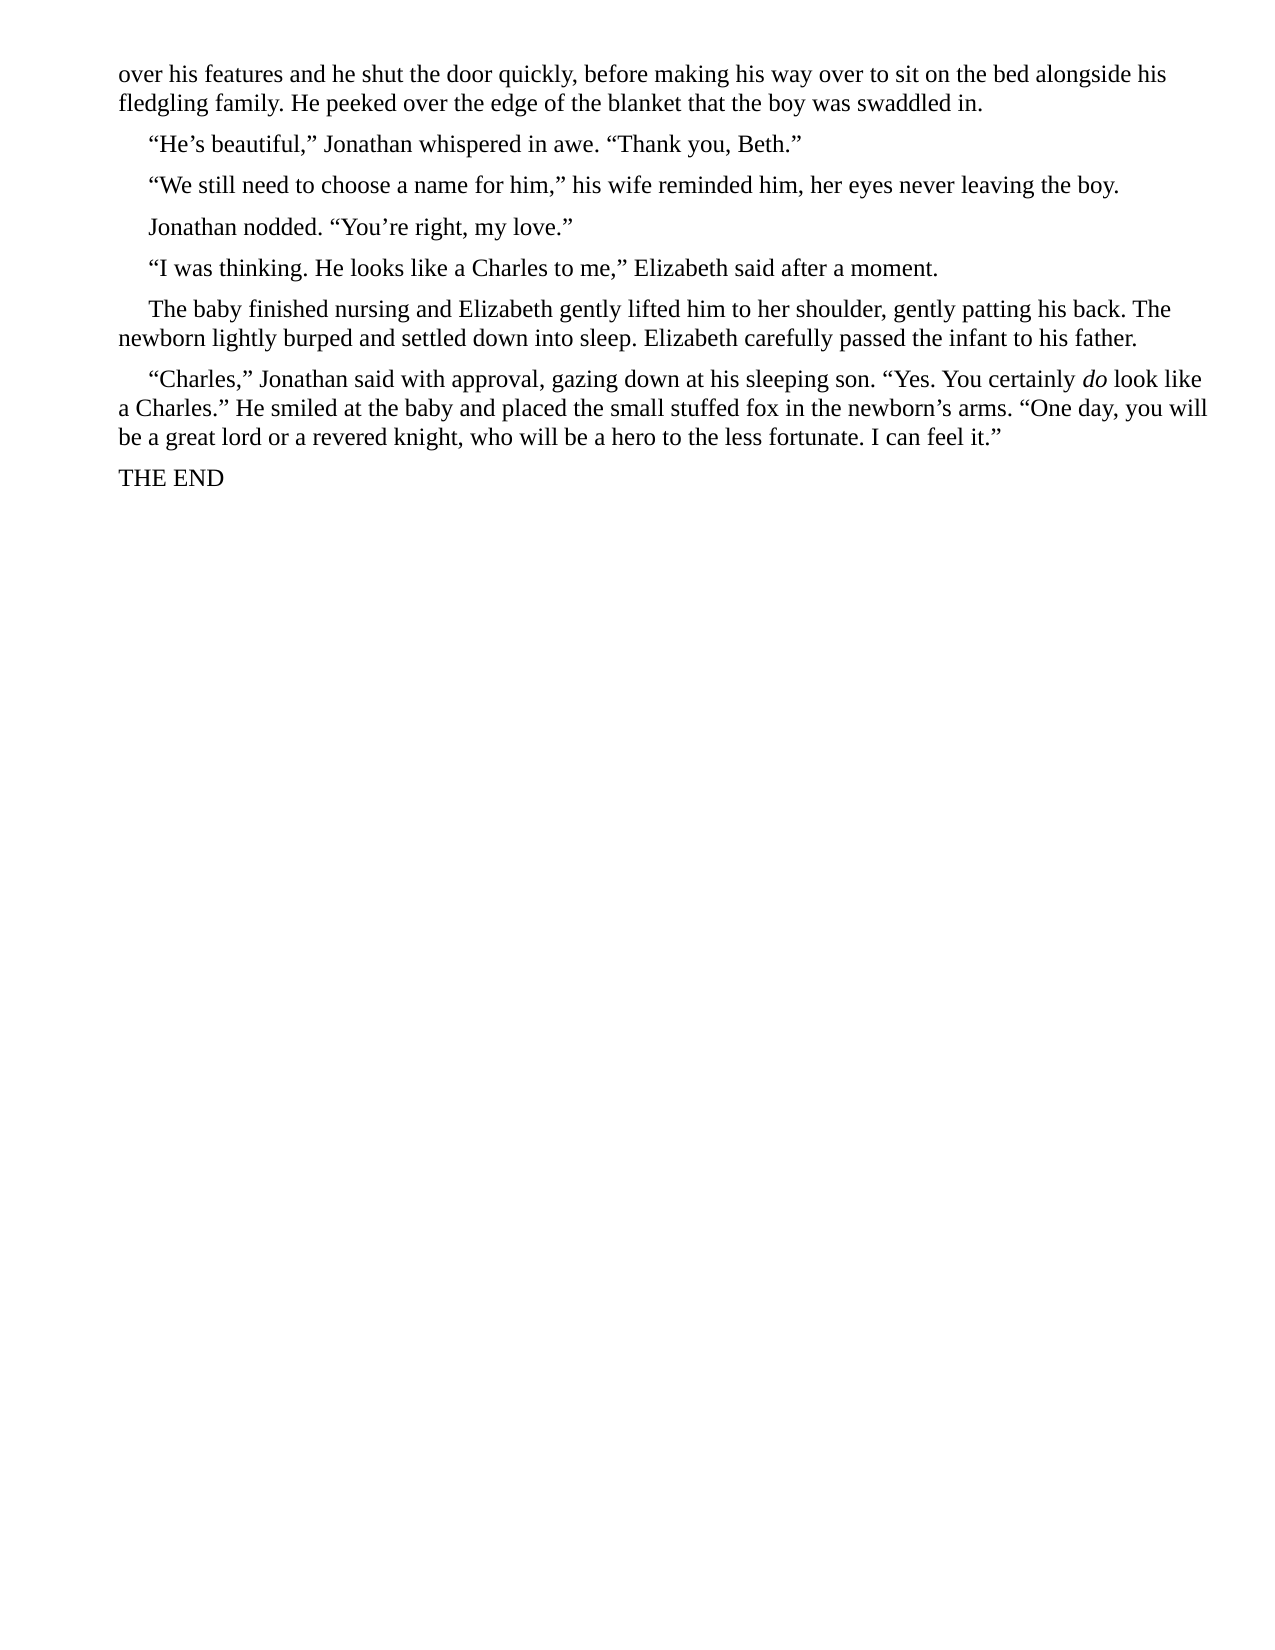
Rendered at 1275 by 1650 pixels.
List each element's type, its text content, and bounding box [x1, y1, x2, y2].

text The baby finished nursing and Elizabeth gently lifted him to her shoulder, gently patting his back. The newborn lightly burped and settled down into sleep. Elizabeth carefully passed the infant to his father. [118, 294, 1216, 352]
text THE END [118, 463, 1216, 492]
text “We still need to choose a name for him,” his wife reminded him, her eyes never leaving the boy. [118, 170, 1216, 199]
text Jonathan nodded. “You’re right, my love.” [118, 212, 1216, 240]
text “He’s beautiful,” Jonathan whispered in awe. “Thank you, Beth.” [118, 129, 1216, 158]
text “I was thinking. He looks like a Charles to me,” Elizabeth said after a moment. [118, 253, 1216, 282]
text over his features and he shut the door quickly, before making his way over to sit on the bed alongside his fledgling family. He peeked over the edge of the blanket that the boy was swaddled in. [118, 59, 1216, 117]
text “Charles,” Jonathan said with approval, gazing down at his sleeping son. “Yes. You certainly do look like a Charles.” He smiled at the baby and placed the small stuffed fox in the newborn’s arms. “One day, you will be a great lord or a revered knight, who will be a hero to the less fortunate. I can feel it.” [118, 364, 1216, 450]
